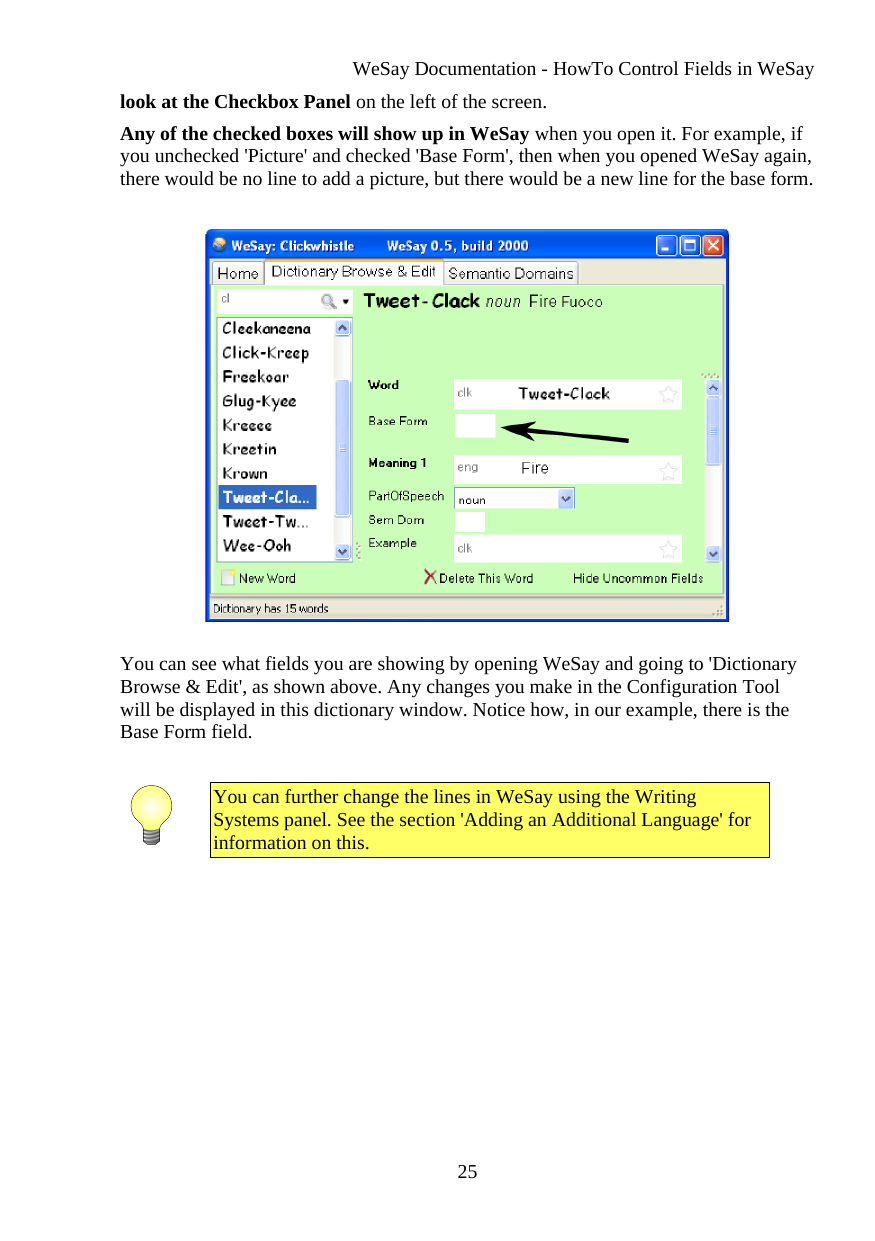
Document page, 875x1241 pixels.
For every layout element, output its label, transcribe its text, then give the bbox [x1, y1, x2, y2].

text look at the Checkbox Panel on the left of the screen. [120, 90, 814, 113]
text Any of the checked boxes will show up in WeSay when you open it. For example, if you unchecked 'Picture' and checked 'Base Form', then when you opened WeSay again, there would be no line to add a picture, but there would be a new line for the base form. [120, 122, 814, 190]
picture [120, 785, 181, 845]
text You can see what fields you are showing by opening WeSay and going to 'Dictionary Browse & Edit', as shown above. Any changes you make in the Configuration Tool will be displayed in this dictionary window. Notice how, in our example, there is the Base Form field. [120, 199, 814, 743]
picture [205, 229, 729, 622]
text You can further change the lines in WeSay using the Writing Systems panel. See the section 'Adding an Additional Language' for information on this. [211, 783, 769, 857]
